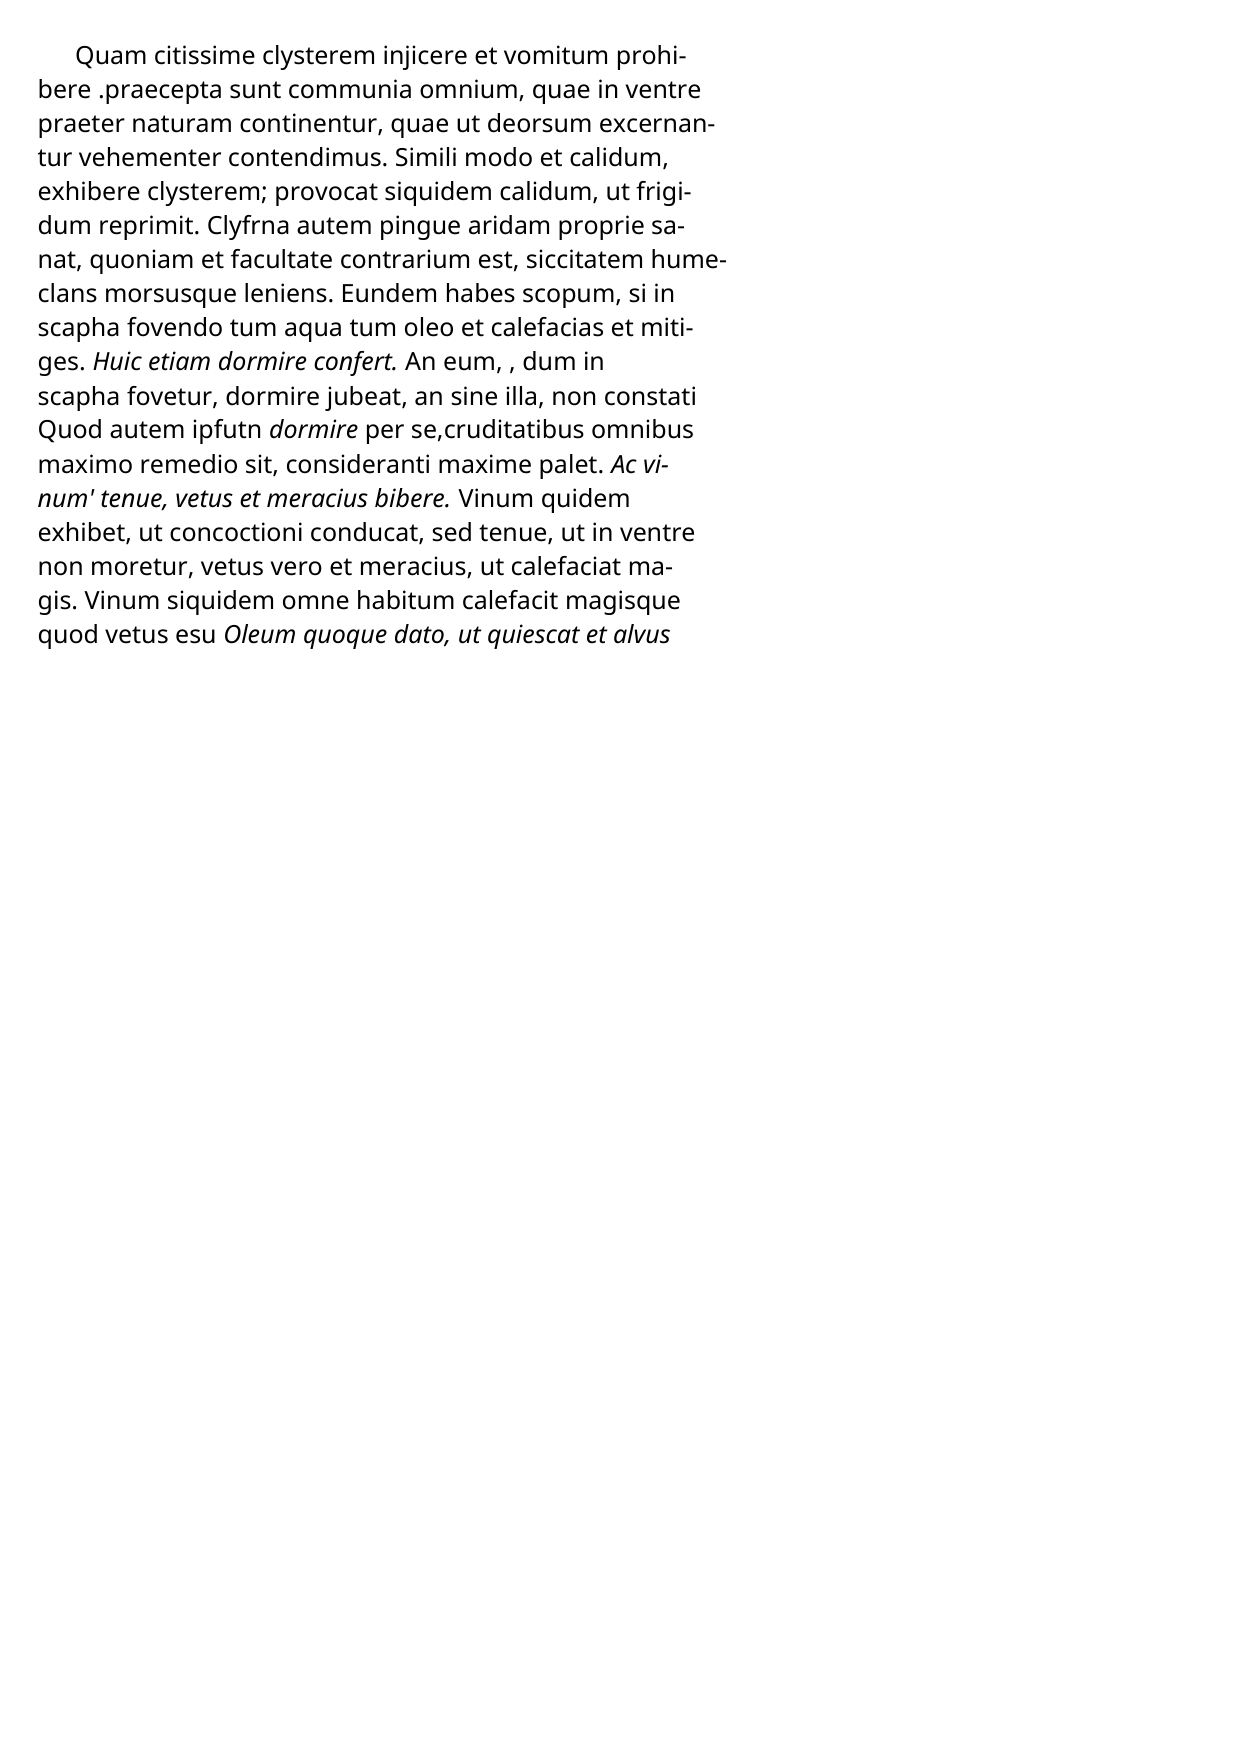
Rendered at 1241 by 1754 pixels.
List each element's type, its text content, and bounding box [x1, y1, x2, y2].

text Quam citissime clysterem injicere et vomitum prohi- bere .praecepta sunt communia omnium, quae in ventre praeter naturam continentur, quae ut deorsum excernan- tur vehementer contendimus. Simili modo et calidum, exhibere clysterem; provocat siquidem calidum, ut frigi- dum reprimit. Clyfrna autem pingue aridam proprie sa- nat, quoniam et facultate contrarium est, siccitatem hume- clans morsusque leniens. Eundem habes scopum, si in scapha fovendo tum aqua tum oleo et calefacias et miti- ges. Huic etiam dormire confert. An eum, , dum in scapha fovetur, dormire jubeat, an sine illa, non constati Quod autem ipfutn dormire per se,cruditatibus omnibus maximo remedio sit, consideranti maxime palet. Ac vi- num' tenue, vetus et meracius bibere. Vinum quidem exhibet, ut concoctioni conducat, sed tenue, ut in ventre non moretur, vetus vero et meracius, ut calefaciat ma- gis. Vinum siquidem omne habitum calefacit magisque quod vetus esu Oleum quoque dato, ut quiescat et alvus [37, 37, 1203, 651]
